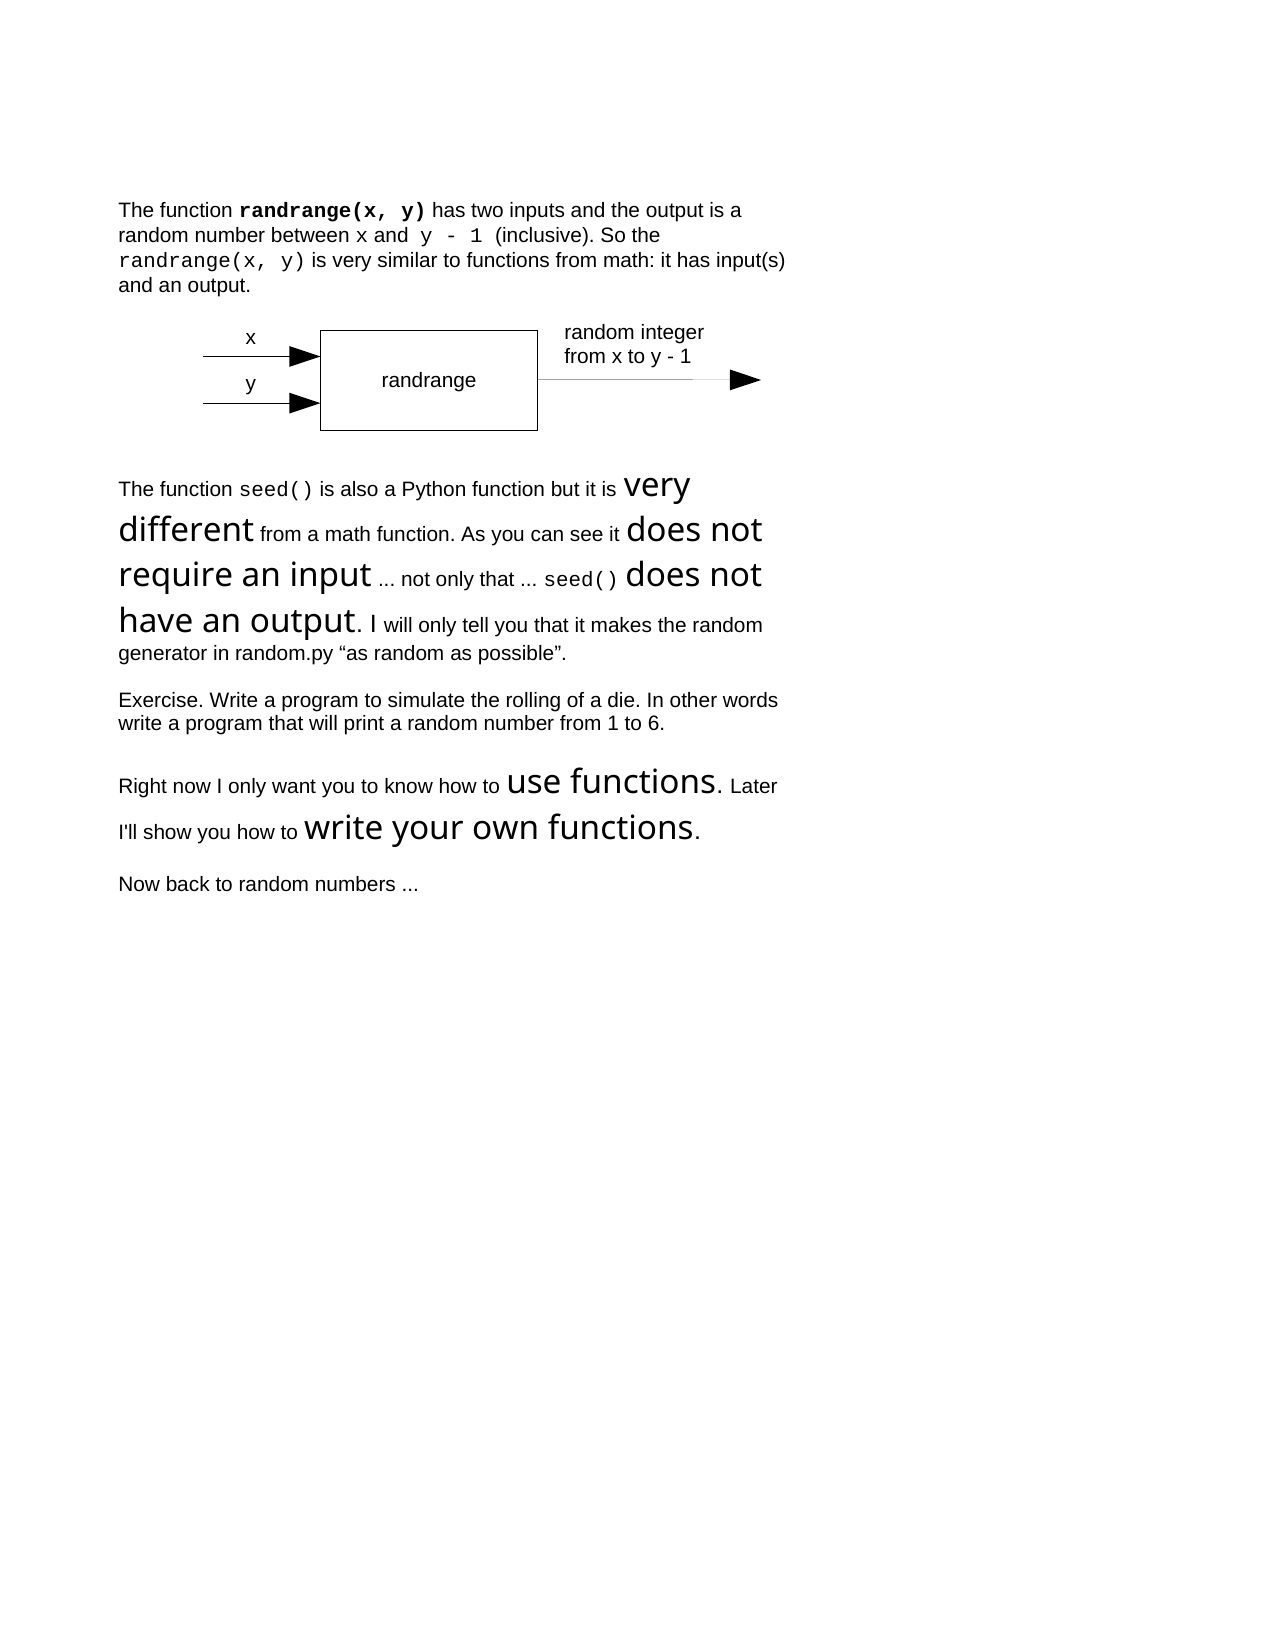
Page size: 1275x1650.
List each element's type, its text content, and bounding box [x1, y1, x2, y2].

text Right now I only want you to know how to use functions. Later I'll show you how to write your own functions. [118, 758, 793, 849]
text The function seed() is also a Python function but it is very different from a math function. As you can see it does not require an input ... not only that ... seed() does not have an output. I will only tell you that it makes the random generator in random.py “as random as possible”. [118, 460, 793, 665]
text Now back to random numbers ... [118, 872, 793, 895]
text The function randrange(x, y) has two inputs and the output is a random number between x and y - 1 (inclusive). So the randrange(x, y) is very similar to functions from math: it has input(s) and an output. [118, 198, 793, 297]
text Exercise. Write a program to simulate the rolling of a die. In other words write a program that will print a random number from 1 to 6. [118, 688, 793, 735]
